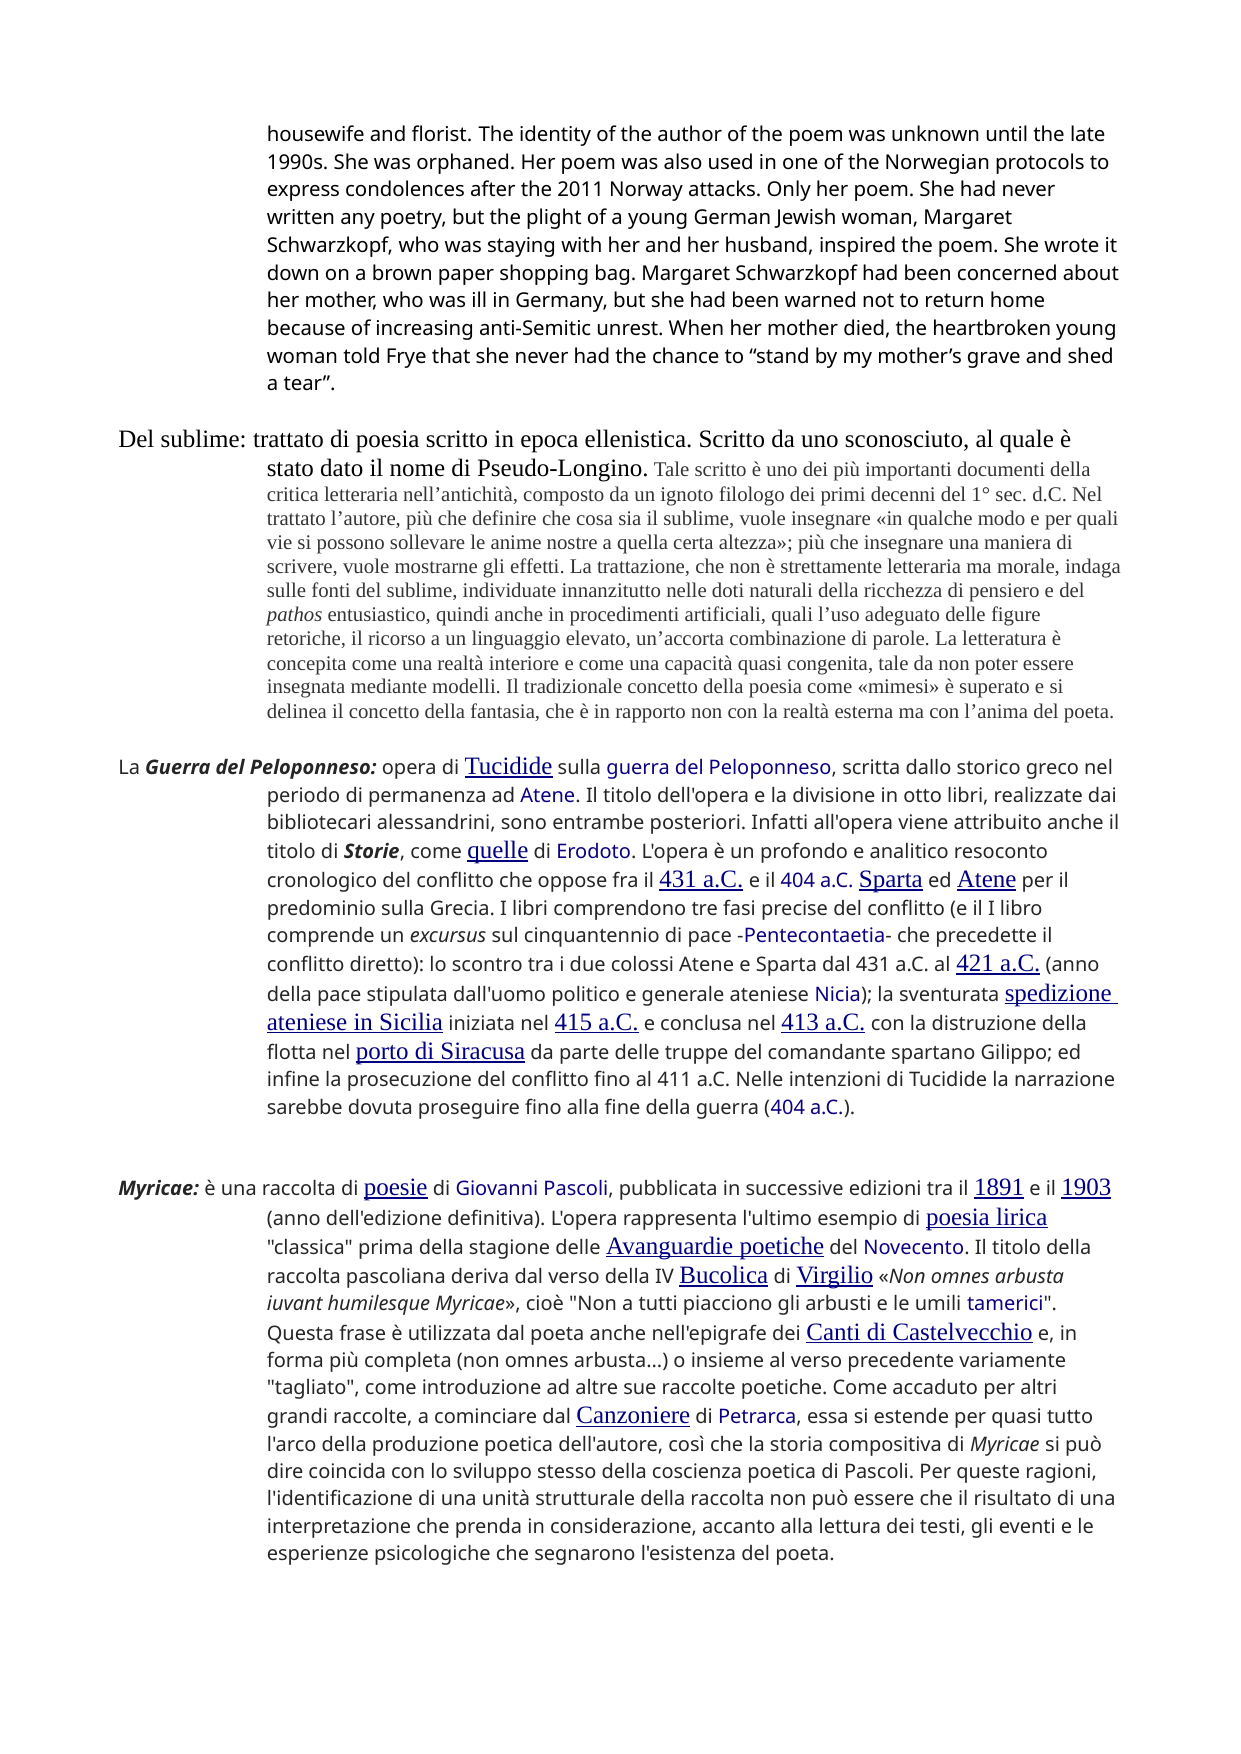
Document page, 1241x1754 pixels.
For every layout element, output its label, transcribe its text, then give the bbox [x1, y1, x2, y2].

text La Guerra del Peloponneso: opera di Tucidide sulla guerra del Peloponneso, scritta dallo storico greco nel periodo di permanenza ad Atene. Il titolo dell'opera e la divisione in otto libri, realizzate dai bibliotecari alessandrini, sono entrambe posteriori. Infatti all'opera viene attribuito anche il titolo di Storie, come quelle di Erodoto. L'opera è un profondo e analitico resoconto cronologico del conflitto che oppose fra il 431 a.C. e il 404 a.C. Sparta ed Atene per il predominio sulla Grecia. I libri comprendono tre fasi precise del conflitto (e il I libro comprende un excursus sul cinquantennio di pace -Pentecontaetia- che precedette il conflitto diretto): lo scontro tra i due colossi Atene e Sparta dal 431 a.C. al 421 a.C. (anno della pace stipulata dall'uomo politico e generale ateniese Nicia); la sventurata spedizione ateniese in Sicilia iniziata nel 415 a.C. e conclusa nel 413 a.C. con la distruzione della flotta nel porto di Siracusa da parte delle truppe del comandante spartano Gilippo; ed infine la prosecuzione del conflitto fino al 411 a.C. Nelle intenzioni di Tucidide la narrazione sarebbe dovuta proseguire fino alla fine della guerra (404 a.C.). [118, 751, 1122, 1120]
text housewife and florist. The identity of the author of the poem was unknown until the late 1990s. She was orphaned. Her poem was also used in one of the Norwegian protocols to express condolences after the 2011 Norway attacks. Only her poem. She had never written any poetry, but the plight of a young German Jewish woman, Margaret Schwarzkopf, who was staying with her and her husband, inspired the poem. She wrote it down on a brown paper shopping bag. Margaret Schwarzkopf had been concerned about her mother, who was ill in Germany, but she had been warned not to return home because of increasing anti-Semitic unrest. When her mother died, the heartbroken young woman told Frye that she never had the chance to “stand by my mother’s grave and shed a tear”. [118, 118, 1122, 397]
text Myricae: è una raccolta di poesie di Giovanni Pascoli, pubblicata in successive edizioni tra il 1891 e il 1903 (anno dell'edizione definitiva). L'opera rappresenta l'ultimo esempio di poesia lirica "classica" prima della stagione delle Avanguardie poetiche del Novecento. Il titolo della raccolta pascoliana deriva dal verso della IV Bucolica di Virgilio «Non omnes arbusta iuvant humilesque Myricae», cioè "Non a tutti piacciono gli arbusti e le umili tamerici". Questa frase è utilizzata dal poeta anche nell'epigrafe dei Canti di Castelvecchio e, in forma più completa (non omnes arbusta...) o insieme al verso precedente variamente "tagliato", come introduzione ad altre sue raccolte poetiche. Come accaduto per altri grandi raccolte, a cominciare dal Canzoniere di Petrarca, essa si estende per quasi tutto l'arco della produzione poetica dell'autore, così che la storia compositiva di Myricae si può dire coincida con lo sviluppo stesso della coscienza poetica di Pascoli. Per queste ragioni, l'identificazione di una unità strutturale della raccolta non può essere che il risultato di una interpretazione che prenda in considerazione, accanto alla lettura dei testi, gli eventi e le esperienze psicologiche che segnarono l'esistenza del poeta. [118, 1172, 1122, 1566]
text Del sublime: trattato di poesia scritto in epoca ellenistica. Scritto da uno sconosciuto, al quale è stato dato il nome di Pseudo-Longino. Tale scritto è uno dei più importanti documenti della critica letteraria nell’antichità, composto da un ignoto filologo dei primi decenni del 1° sec. d.C. Nel trattato l’autore, più che definire che cosa sia il sublime, vuole insegnare «in qualche modo e per quali vie si possono sollevare le anime nostre a quella certa altezza»; più che insegnare una maniera di scrivere, vuole mostrarne gli effetti. La trattazione, che non è strettamente letteraria ma morale, indaga sulle fonti del sublime, individuate innanzitutto nelle doti naturali della ricchezza di pensiero e del pathos entusiastico, quindi anche in procedimenti artificiali, quali l’uso adeguato delle figure retoriche, il ricorso a un linguaggio elevato, un’accorta combinazione di parole. La letteratura è concepita come una realtà interiore e come una capacità quasi congenita, tale da non poter essere insegnata mediante modelli. Il tradizionale concetto della poesia come «mimesi» è superato e si delinea il concetto della fantasia, che è in rapporto non con la realtà esterna ma con l’anima del poeta. [118, 424, 1122, 723]
